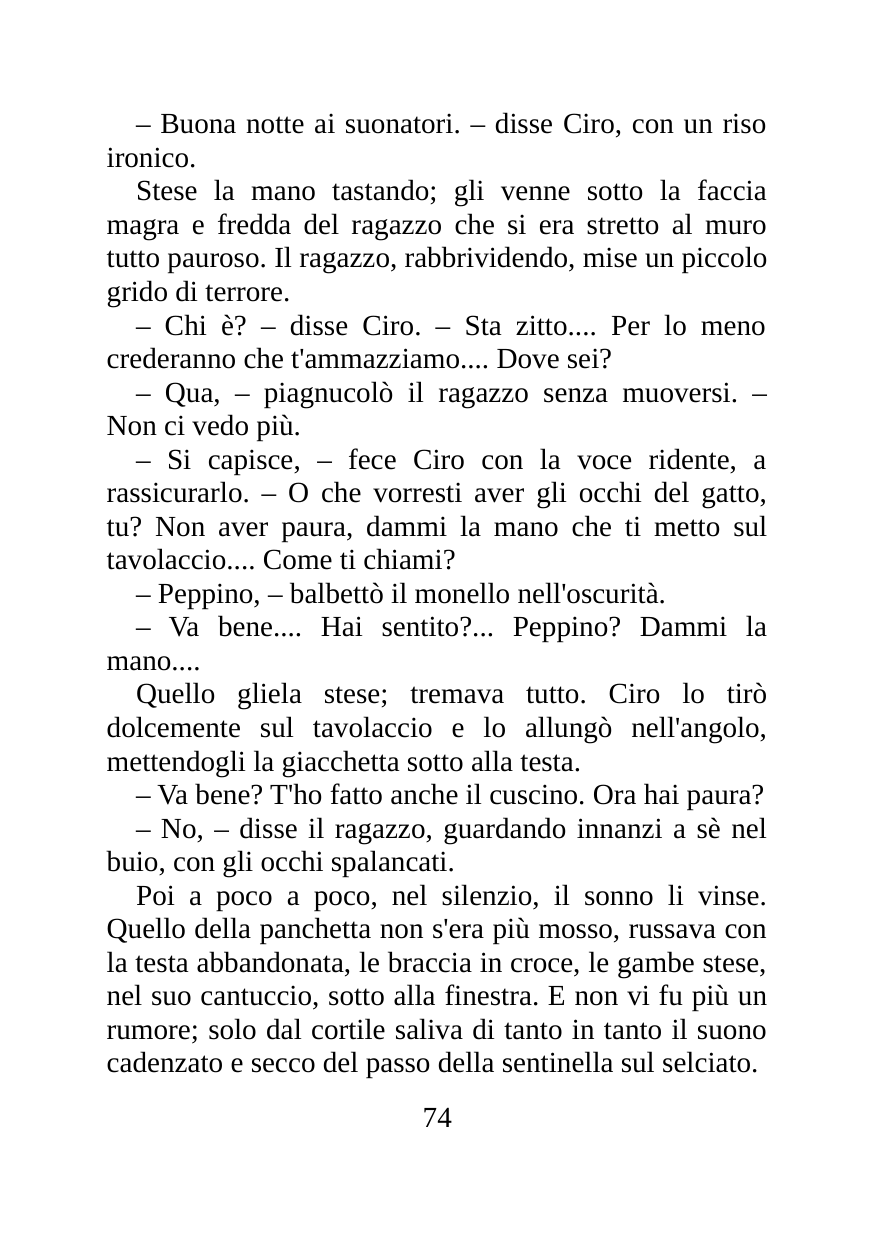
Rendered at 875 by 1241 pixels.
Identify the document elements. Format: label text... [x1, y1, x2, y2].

text ‒ Si capisce, ‒ fece Ciro con la voce ridente, a rassicurarlo. ‒ O che vorresti aver gli occhi del gatto, tu? Non aver paura, dammi la mano che ti metto sul tavolaccio.... Come ti chiami? [106, 442, 768, 576]
text Stese la mano tastando; gli venne sotto la faccia magra e fredda del ragazzo che si era stretto al muro tutto pauroso. Il ragazzo, rabbrividendo, mise un piccolo grido di terrore. [106, 173, 768, 308]
text ‒ Va bene.... Hai sentito?... Peppino? Dammi la mano.... [106, 609, 768, 677]
text Poi a poco a poco, nel silenzio, il sonno li vinse. Quello della panchetta non s'era più mosso, russava con la testa abbandonata, le braccia in croce, le gambe stese, nel suo cantuccio, sotto alla finestra. E non vi fu più un rumore; solo dal cortile saliva di tanto in tanto il suono cadenzato e secco del passo della sentinella sul selciato. [106, 878, 768, 1079]
text ‒ Va bene? T'ho fatto anche il cuscino. Ora hai paura? [106, 777, 768, 811]
text ‒ No, ‒ disse il ragazzo, guardando innanzi a sè nel buio, con gli occhi spalancati. [106, 811, 768, 878]
text ‒ Buona notte ai suonatori. ‒ disse Ciro, con un riso ironico. [106, 106, 768, 173]
text ‒ Peppino, ‒ balbettò il monello nell'oscurità. [106, 576, 768, 609]
text Quello gliela stese; tremava tutto. Ciro lo tirò dolcemente sul tavolaccio e lo allungò nell'angolo, mettendogli la giacchetta sotto alla testa. [106, 677, 768, 777]
text ‒ Qua, ‒ piagnucolò il ragazzo senza muoversi. ‒ Non ci vedo più. [106, 375, 768, 442]
text ‒ Chi è? ‒ disse Ciro. ‒ Sta zitto.... Per lo meno crederanno che t'ammazziamo.... Dove sei? [106, 308, 768, 375]
